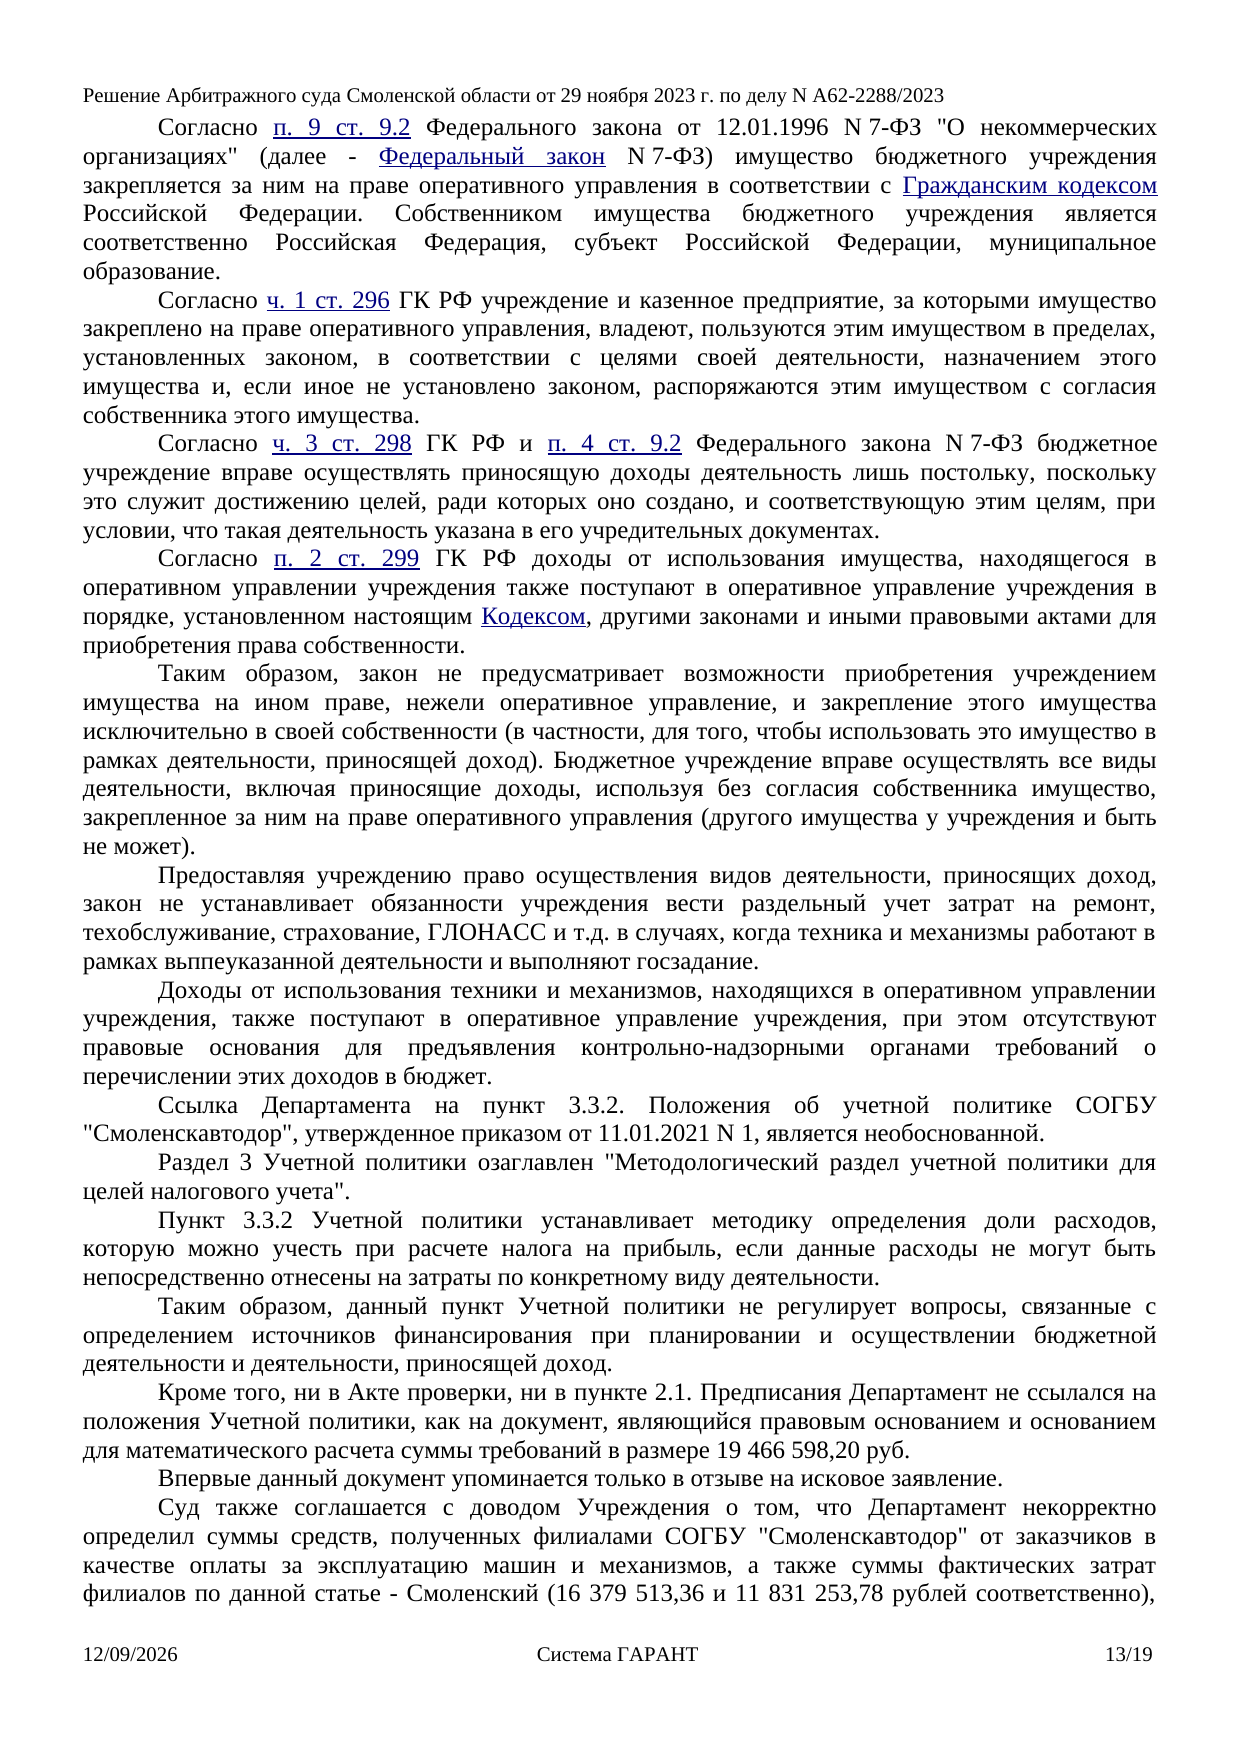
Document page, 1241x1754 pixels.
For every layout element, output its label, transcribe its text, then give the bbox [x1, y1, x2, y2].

text Согласно п. 9 ст. 9.2 Федерального закона от 12.01.1996 N 7-ФЗ "О некоммерческих организациях" (далее - Федеральный закон N 7-ФЗ) имущество бюджетного учреждения закрепляется за ним на праве оперативного управления в соответствии с Гражданским кодексом Российской Федерации. Собственником имущества бюджетного учреждения является соответственно Российская Федерация, субъект Российской Федерации, муниципальное образование. [83, 112, 1157, 285]
text Предоставляя учреждению право осуществления видов деятельности, приносящих доход, закон не устанавливает обязанности учреждения вести раздельный учет затрат на ремонт, техобслуживание, страхование, ГЛОНАСС и т.д. в случаях, когда техника и механизмы работают в рамках вьппеуказанной деятельности и выполняют госзадание. [83, 860, 1157, 975]
text Ссылка Департамента на пункт 3.3.2. Положения об учетной политике СОГБУ "Смоленскавтодор", утвержденное приказом от 11.01.2021 N 1, является необоснованной. [83, 1090, 1157, 1147]
text Согласно ч. 3 ст. 298 ГК РФ и п. 4 ст. 9.2 Федерального закона N 7-ФЗ бюджетное учреждение вправе осуществлять приносящую доходы деятельность лишь постольку, поскольку это служит достижению целей, ради которых оно создано, и соответствующую этим целям, при условии, что такая деятельность указана в его учредительных документах. [83, 428, 1157, 543]
text Согласно п. 2 ст. 299 ГК РФ доходы от использования имущества, находящегося в оперативном управлении учреждения также поступают в оперативное управление учреждения в порядке, установленном настоящим Кодексом, другими законами и иными правовыми актами для приобретения права собственности. [83, 543, 1157, 658]
text Таким образом, закон не предусматривает возможности приобретения учреждением имущества на ином праве, нежели оперативное управление, и закрепление этого имущества исключительно в своей собственности (в частности, для того, чтобы использовать это имущество в рамках деятельности, приносящей доход). Бюджетное учреждение вправе осуществлять все виды деятельности, включая приносящие доходы, используя без согласия собственника имущество, закрепленное за ним на праве оперативного управления (другого имущества у учреждения и быть не может). [83, 658, 1157, 860]
text Суд также соглашается с доводом Учреждения о том, что Департамент некорректно определил суммы средств, полученных филиалами СОГБУ "Смоленскавтодор" от заказчиков в качестве оплаты за эксплуатацию машин и механизмов, а также суммы фактических затрат филиалов по данной статье - Смоленский (16 379 513,36 и 11 831 253,78 рублей соответственно), [83, 1492, 1157, 1607]
text Таким образом, данный пункт Учетной политики не регулирует вопросы, связанные с определением источников финансирования при планировании и осуществлении бюджетной деятельности и деятельности, приносящей доход. [83, 1291, 1157, 1377]
text Раздел 3 Учетной политики озаглавлен "Методологический раздел учетной политики для целей налогового учета". [83, 1147, 1157, 1205]
text Впервые данный документ упоминается только в отзыве на исковое заявление. [83, 1463, 1157, 1492]
text Доходы от использования техники и механизмов, находящихся в оперативном управлении учреждения, также поступают в оперативное управление учреждения, при этом отсутствуют правовые основания для предъявления контрольно-надзорными органами требований о перечислении этих доходов в бюджет. [83, 975, 1157, 1090]
text Пункт 3.3.2 Учетной политики устанавливает методику определения доли расходов, которую можно учесть при расчете налога на прибыль, если данные расходы не могут быть непосредственно отнесены на затраты по конкретному виду деятельности. [83, 1205, 1157, 1291]
text Согласно ч. 1 ст. 296 ГК РФ учреждение и казенное предприятие, за которыми имущество закреплено на праве оперативного управления, владеют, пользуются этим имуществом в пределах, установленных законом, в соответствии с целями своей деятельности, назначением этого имущества и, если иное не установлено законом, распоряжаются этим имуществом с согласия собственника этого имущества. [83, 285, 1157, 428]
text Кроме того, ни в Акте проверки, ни в пункте 2.1. Предписания Департамент не ссылался на положения Учетной политики, как на документ, являющийся правовым основанием и основанием для математического расчета суммы требований в размере 19 466 598,20 руб. [83, 1377, 1157, 1463]
